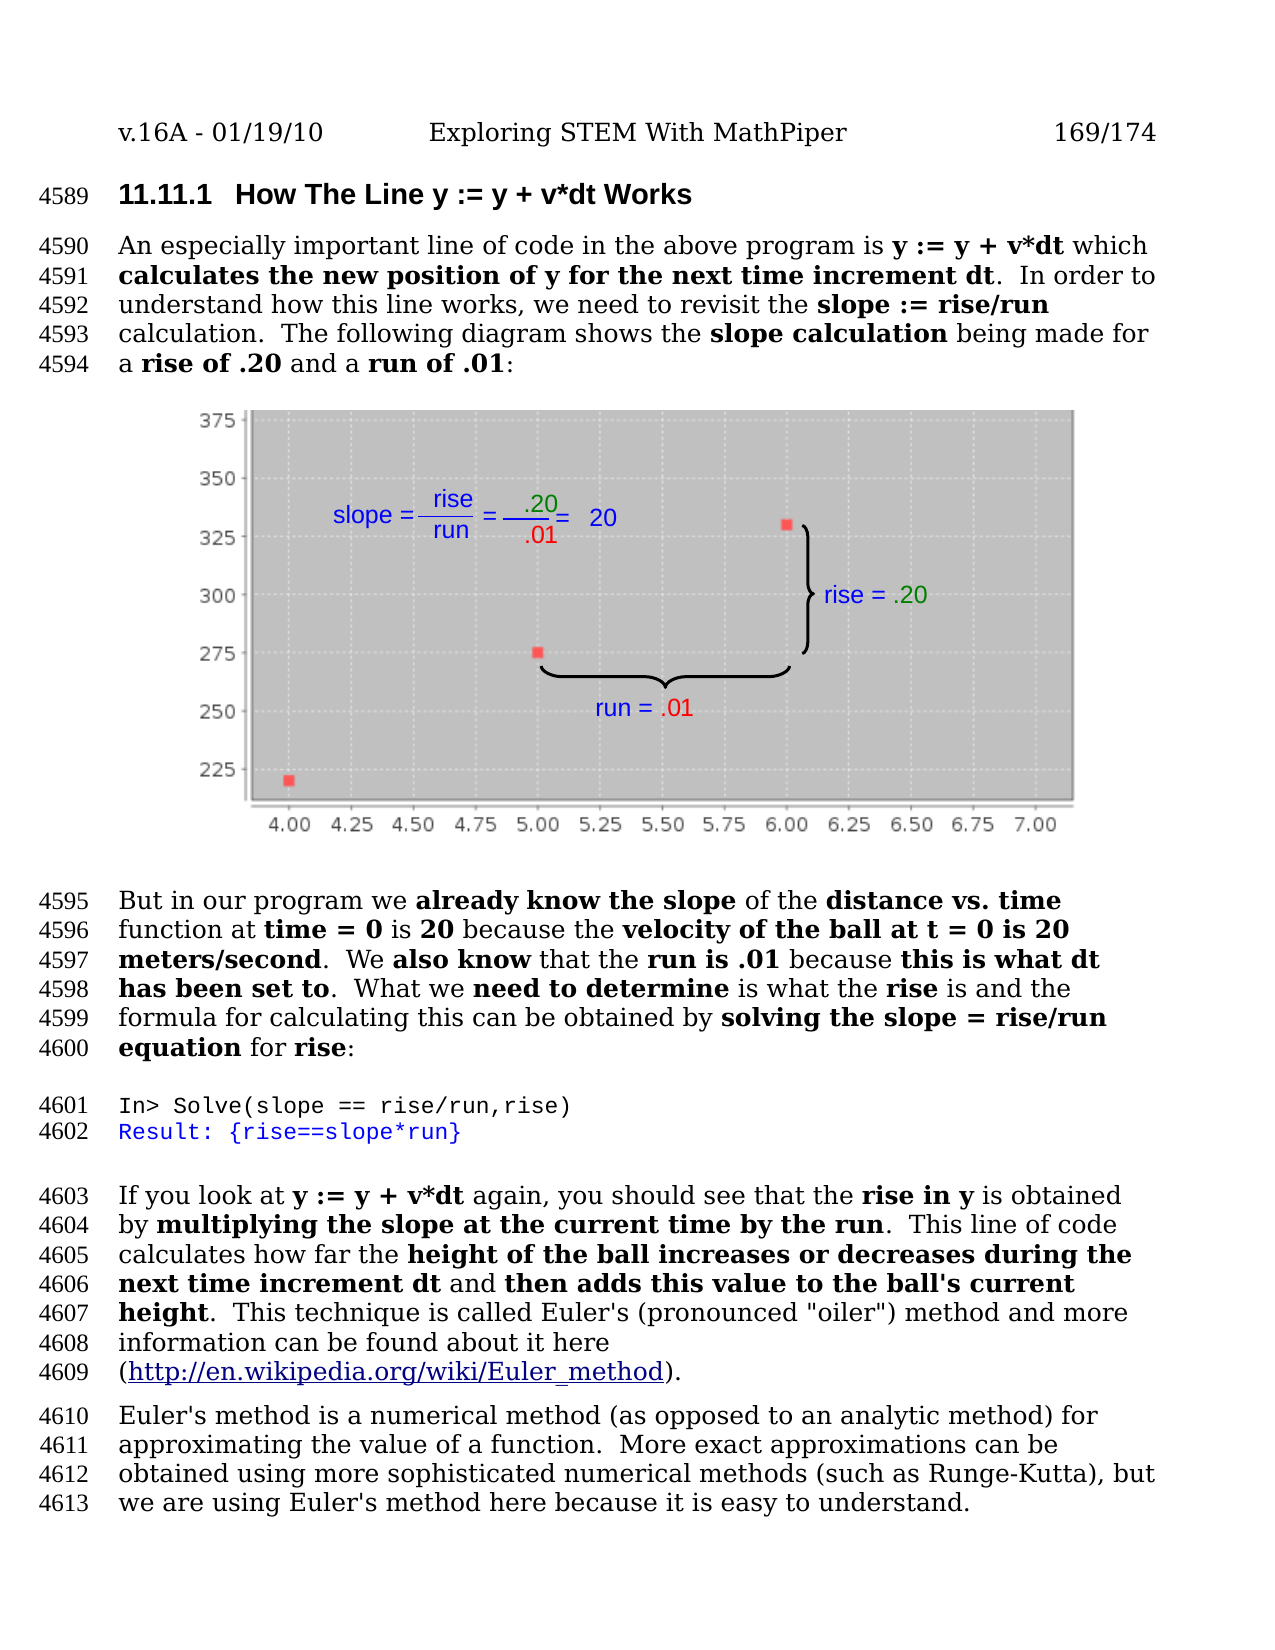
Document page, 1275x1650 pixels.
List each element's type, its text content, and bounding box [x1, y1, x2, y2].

text If you look at y := y + v*dt again, you should see that the rise in y is obtained by multiplying the slope at the current time by the run. This line of code calculates how far the height of the ball increases or decreases during the next time increment dt and then adds this value to the ball's current height. This technique is called Euler's (pronounced "oiler") method and more information can be found about it here (http://en.wikipedia.org/wiki/Euler_method). [118, 1181, 1157, 1386]
text An especially important line of code in the above program is y := y + v*dt which calculates the new position of y for the next time increment dt. In order to understand how this line works, we need to revisit the slope := rise/run calculation. The following diagram shows the slope calculation being made for a rise of .20 and a run of .01: [118, 231, 1157, 378]
text Result: {rise==slope*run} [118, 1120, 1157, 1146]
text Euler's method is a numerical method (as opposed to an analytic method) for approximating the value of a function. More exact approximations can be obtained using more sophisticated numerical methods (such as Runge-Kutta), but we are using Euler's method here because it is easy to understand. [118, 1401, 1157, 1518]
subtitle How The Line y := y + v*dt Works [118, 177, 1157, 210]
text But in our program we already know the slope of the distance vs. time function at time = 0 is 20 because the velocity of the ball at t = 0 is 20 meters/second. We also know that the run is .01 because this is what dt has been set to. What we need to determine is what the rise is and the formula for calculating this can be obtained by solving the slope = rise/run equation for rise: [118, 886, 1157, 1062]
text In> Solve(slope == rise/run,rise) [118, 1094, 1157, 1120]
